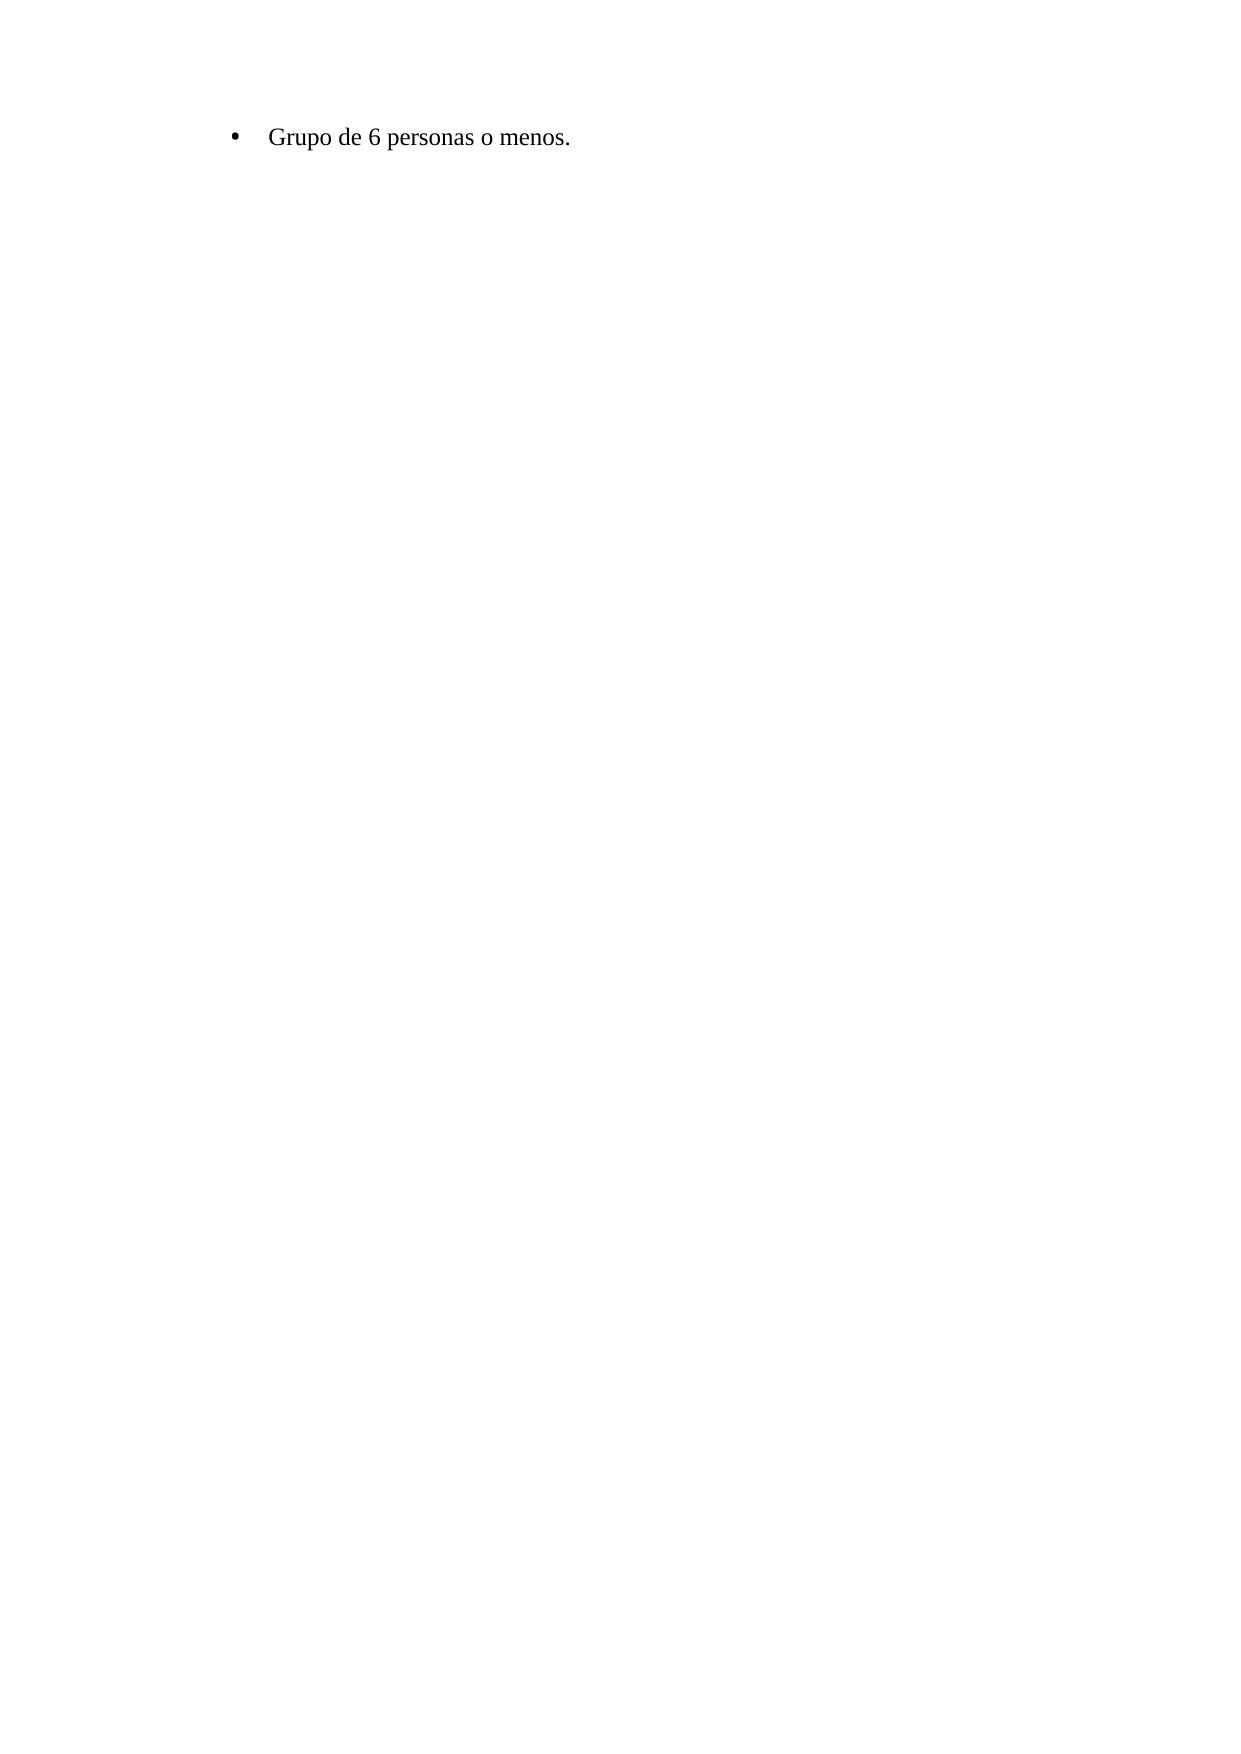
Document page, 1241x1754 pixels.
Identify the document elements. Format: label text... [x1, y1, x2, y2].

list Grupo de 6 personas o menos. [231, 118, 1122, 152]
